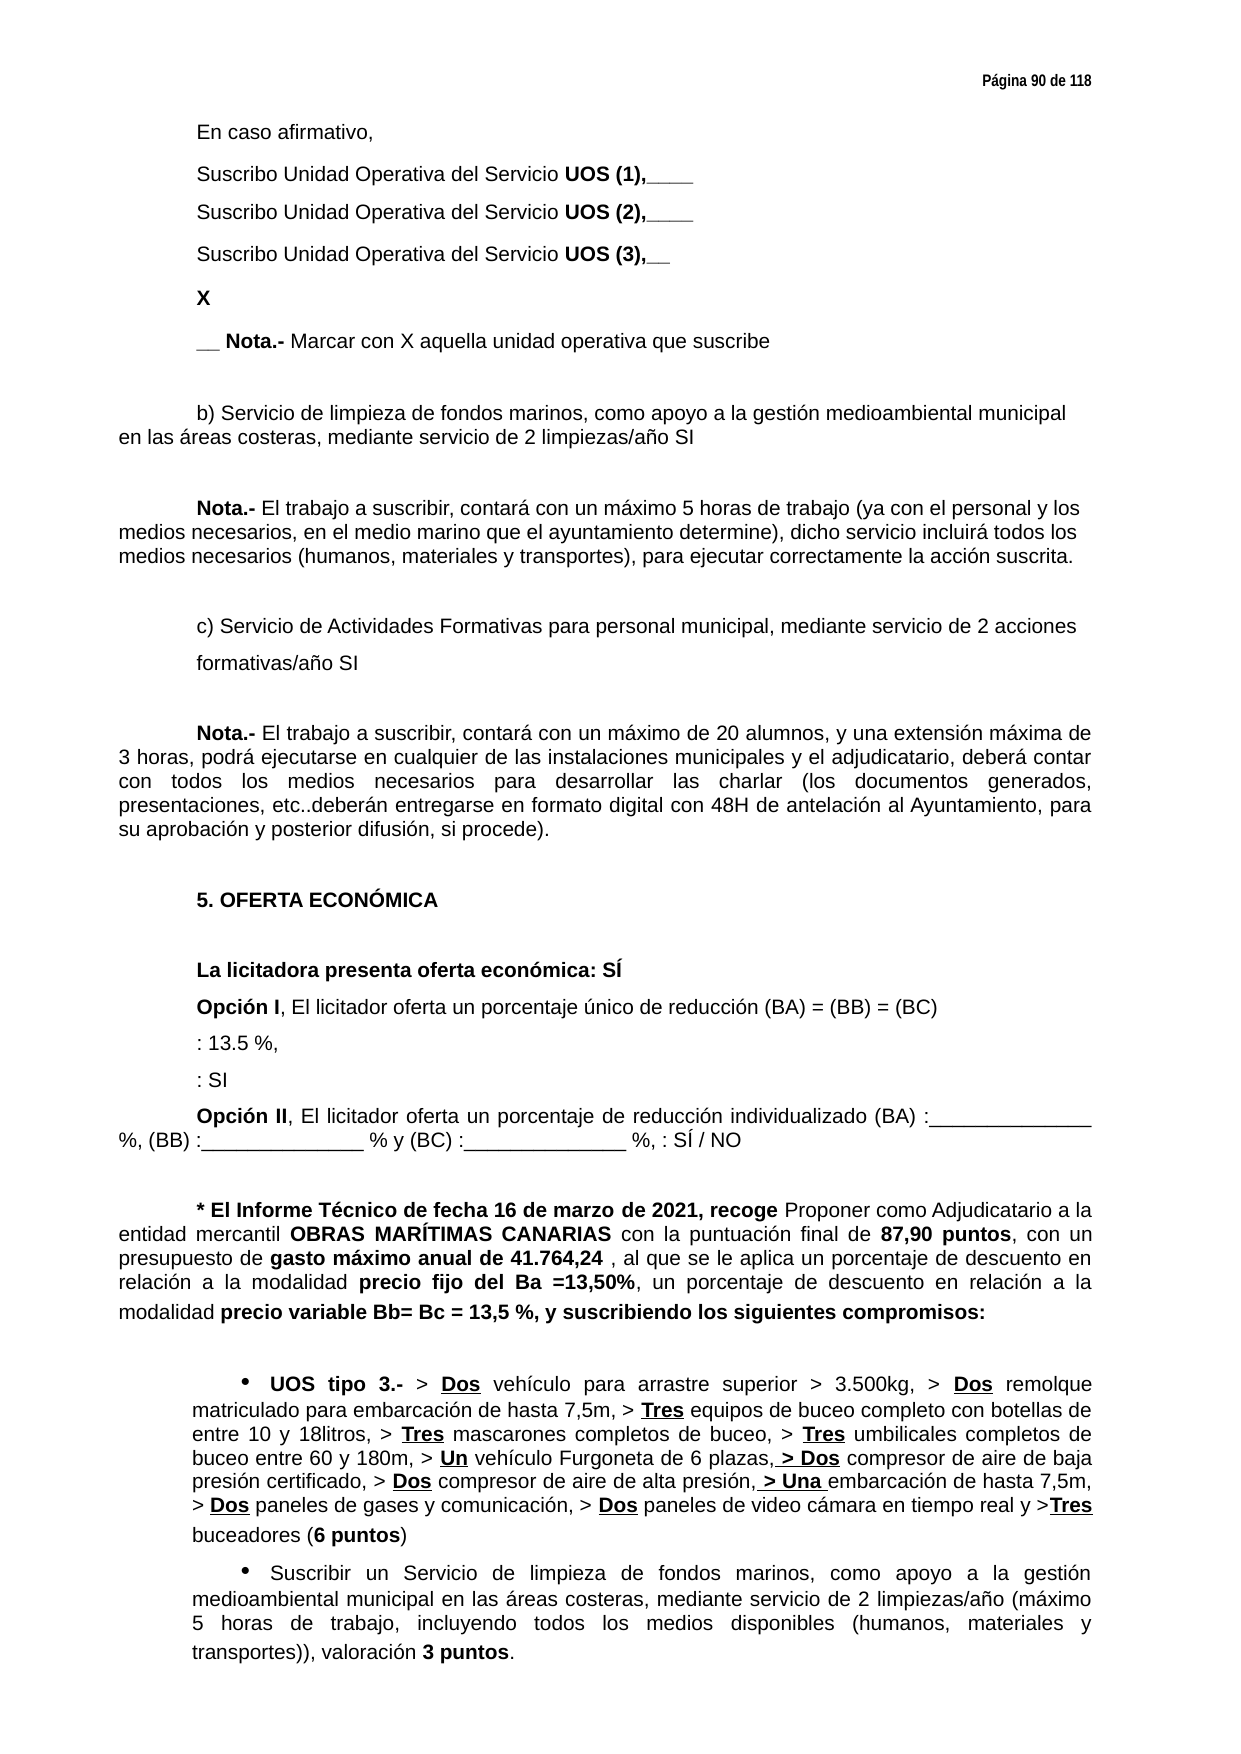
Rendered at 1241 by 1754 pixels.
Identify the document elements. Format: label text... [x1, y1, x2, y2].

text : 13.5 %, [118, 1031, 1092, 1055]
text La licitadora presenta oferta económica: SÍ [118, 958, 1092, 982]
text Nota.- El trabajo a suscribir, contará con un máximo 5 horas de trabajo (ya con el personal y los medios necesarios, en el medio marino que el ayuntamiento determine), dicho servicio incluirá todos los medios necesarios (humanos, materiales y transportes), para ejecutar correctamente la acción suscrita. [118, 496, 1092, 568]
text X [118, 280, 1092, 311]
text Opción II, El licitador oferta un porcentaje de reducción individualizado (BA) :______________ %, (BB) :______________ % y (BC) :______________ %, : SÍ / NO [118, 1104, 1092, 1152]
text b) Servicio de limpieza de fondos marinos, como apoyo a la gestión medioambiental municipal en las áreas costeras, mediante servicio de 2 limpiezas/año SI [118, 401, 1092, 449]
text : SI [118, 1067, 1092, 1091]
text Suscribo Unidad Operativa del Servicio UOS (3),__ [118, 236, 1092, 267]
list UOS tipo 3.- > Dos vehículo para arrastre superior > 3.500kg, > Dos remolque matriculado para embarcación de hasta 7,5m, > Tres equipos de buceo completo con botellas de entre 10 y 18litros, > Tres mascarones completos de buceo, > Tres umbilicales completos de buceo entre 60 y 180m, > Un vehículo Furgoneta de 6 plazas, > Dos compresor de aire de baja presión certificado, > Dos compresor de aire de alta presión, > Una embarcación de hasta 7,5m, > Dos paneles de gases y comunicación, > Dos paneles de video cámara en tiempo real y >Tres buceadores (6 puntos) [162, 1372, 1092, 1548]
text Suscribo Unidad Operativa del Servicio UOS (2),____ [118, 200, 1092, 224]
text formativas/año SI [118, 651, 1092, 674]
text c) Servicio de Actividades Formativas para personal municipal, mediante servicio de 2 acciones [118, 614, 1092, 638]
text En caso afirmativo, [118, 120, 1092, 144]
text 5. OFERTA ECONÓMICA [118, 887, 1092, 911]
text Opción I, El licitador oferta un porcentaje único de reducción (BA) = (BB) = (BC) [118, 994, 1092, 1018]
text Suscribo Unidad Operativa del Servicio UOS (1),____ [118, 156, 1092, 187]
list Suscribir un Servicio de limpieza de fondos marinos, como apoyo a la gestión medioambiental municipal en las áreas costeras, mediante servicio de 2 limpiezas/año (máximo 5 horas de trabajo, incluyendo todos los medios disponibles (humanos, materiales y transportes)), valoración 3 puntos. [162, 1561, 1092, 1665]
text __ Nota.- Marcar con X aquella unidad operativa que suscribe [118, 323, 1092, 355]
text * El Informe Técnico de fecha 16 de marzo de 2021, recoge Proponer como Adjudicatario a la entidad mercantil OBRAS MARÍTIMAS CANARIAS con la puntuación final de 87,90 puntos, con un presupuesto de gasto máximo anual de 41.764,24 , al que se le aplica un porcentaje de descuento en relación a la modalidad precio fijo del Ba =13,50%, un porcentaje de descuento en relación a la modalidad precio variable Bb= Bc = 13,5 %, y suscribiendo los siguientes compromisos: [118, 1198, 1092, 1325]
text Nota.- El trabajo a suscribir, contará con un máximo de 20 alumnos, y una extensión máxima de 3 horas, podrá ejecutarse en cualquier de las instalaciones municipales y el adjudicatario, deberá contar con todos los medios necesarios para desarrollar las charlar (los documentos generados, presentaciones, etc..deberán entregarse en formato digital con 48H de antelación al Ayuntamiento, para su aprobación y posterior difusión, si procede). [118, 721, 1092, 841]
